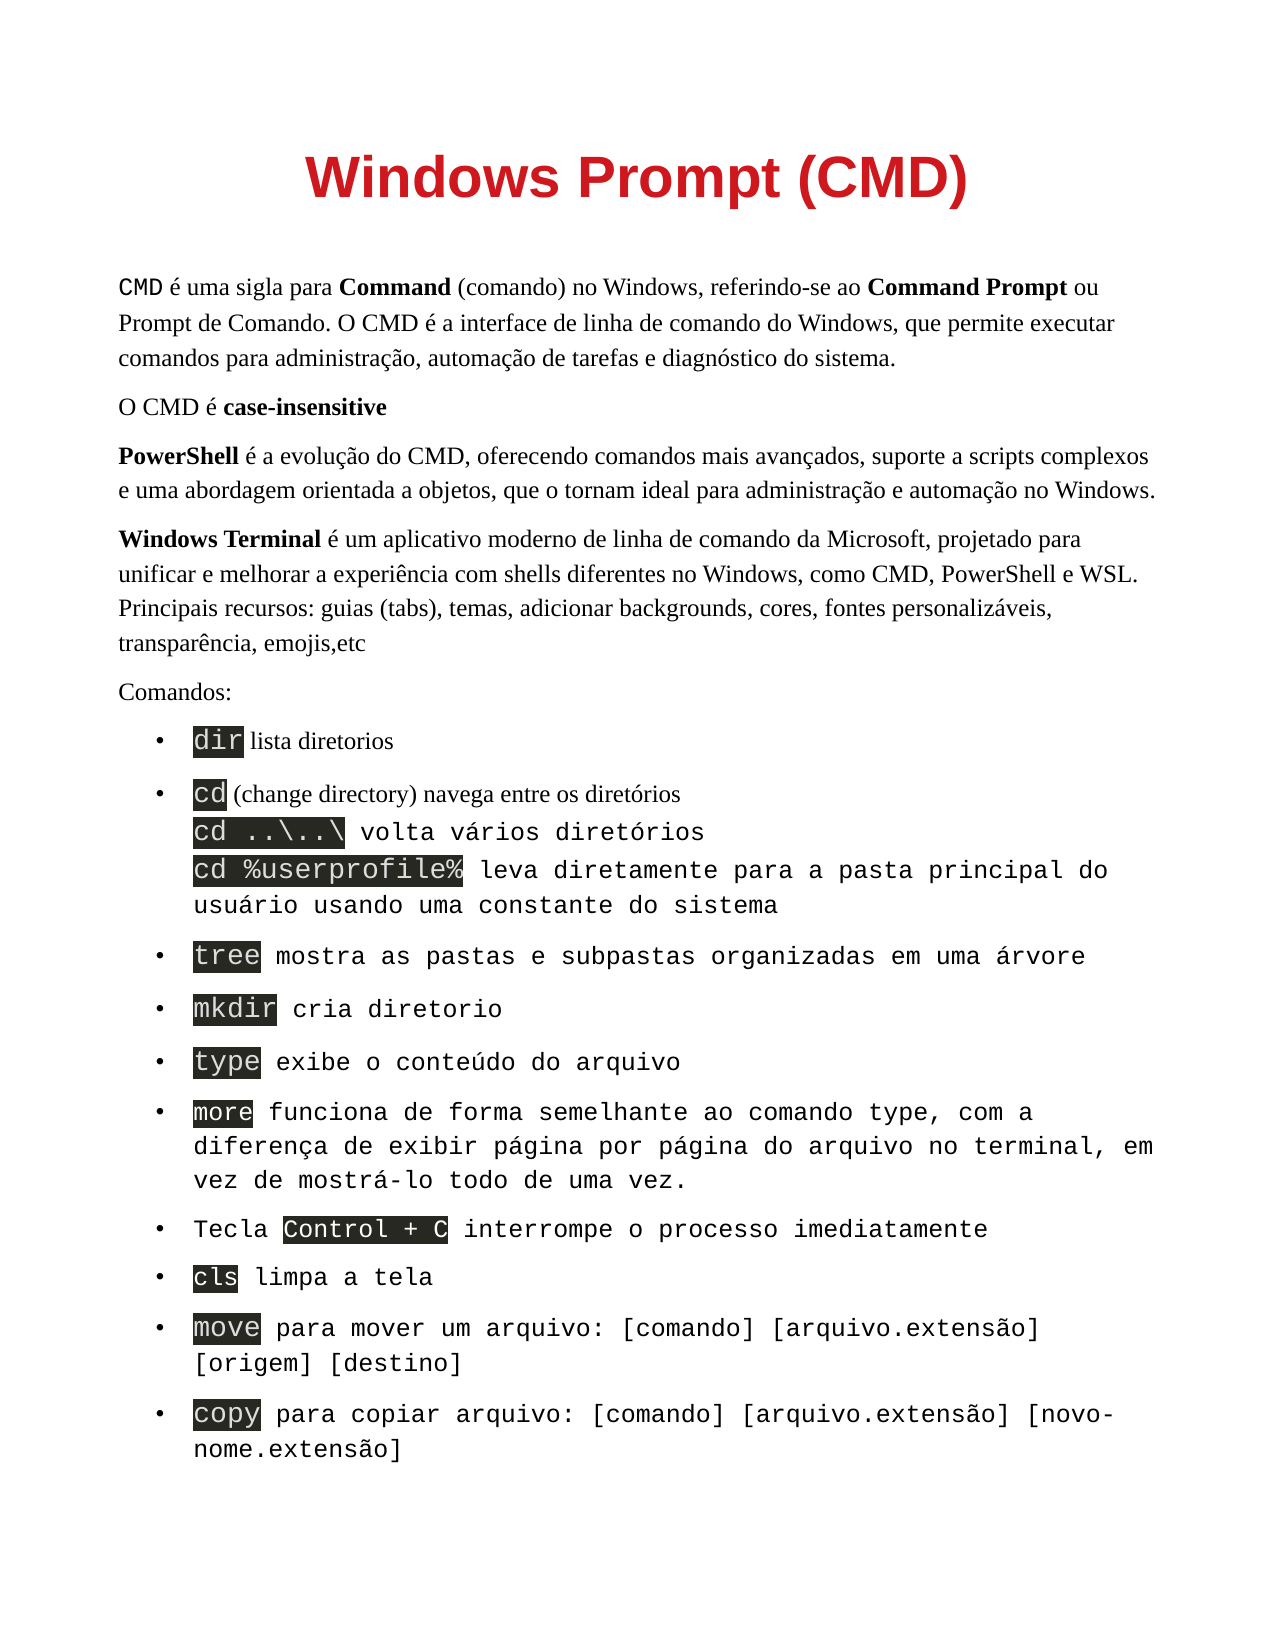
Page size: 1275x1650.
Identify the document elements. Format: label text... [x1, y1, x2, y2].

subtitle Windows Prompt (CMD) [118, 143, 1157, 210]
list type exibe o conteúdo do arquivo [156, 1047, 1157, 1079]
list mkdir cria diretorio [156, 994, 1157, 1026]
list tree mostra as pastas e subpastas organizadas em uma árvore [156, 941, 1157, 973]
text Comandos: [118, 677, 1157, 706]
list cls limpa a tela [156, 1265, 1157, 1293]
text PowerShell é a evolução do CMD, oferecendo comandos mais avançados, suporte a scripts complexos e uma abordagem orientada a objetos, que o tornam ideal para administração e automação no Windows. [118, 441, 1157, 504]
list copy para copiar arquivo: [comando] [arquivo.extensão] [novo-nome.extensão] [156, 1399, 1157, 1465]
text O CMD é case-insensitive [118, 392, 1157, 421]
text Windows Terminal é um aplicativo moderno de linha de comando da Microsoft, projetado para unificar e melhorar a experiência com shells diferentes no Windows, como CMD, PowerShell e WSL. Principais recursos: guias (tabs), temas, adicionar backgrounds, cores, fontes personalizáveis, transparência, emojis,etc [118, 524, 1157, 657]
list dir lista diretorios [156, 726, 1157, 758]
list more funciona de forma semelhante ao comando type, com a diferença de exibir página por página do arquivo no terminal, em vez de mostrá-lo todo de uma vez. [156, 1100, 1157, 1196]
list move para mover um arquivo: [comando] [arquivo.extensão] [origem] [destino] [156, 1313, 1157, 1379]
list cd (change directory) navega entre os diretórios cd ..\..\ volta vários diretórios cd %userprofile% leva diretamente para a pasta principal do usuário usando uma constante do sistema [156, 779, 1157, 921]
list Tecla Control + C interrompe o processo imediatamente [156, 1216, 1157, 1244]
text CMD é uma sigla para Command (comando) no Windows, referindo-se ao Command Prompt ou Prompt de Comando. O CMD é a interface de linha de comando do Windows, que permite executar comandos para administração, automação de tarefas e diagnóstico do sistema. [118, 272, 1157, 372]
